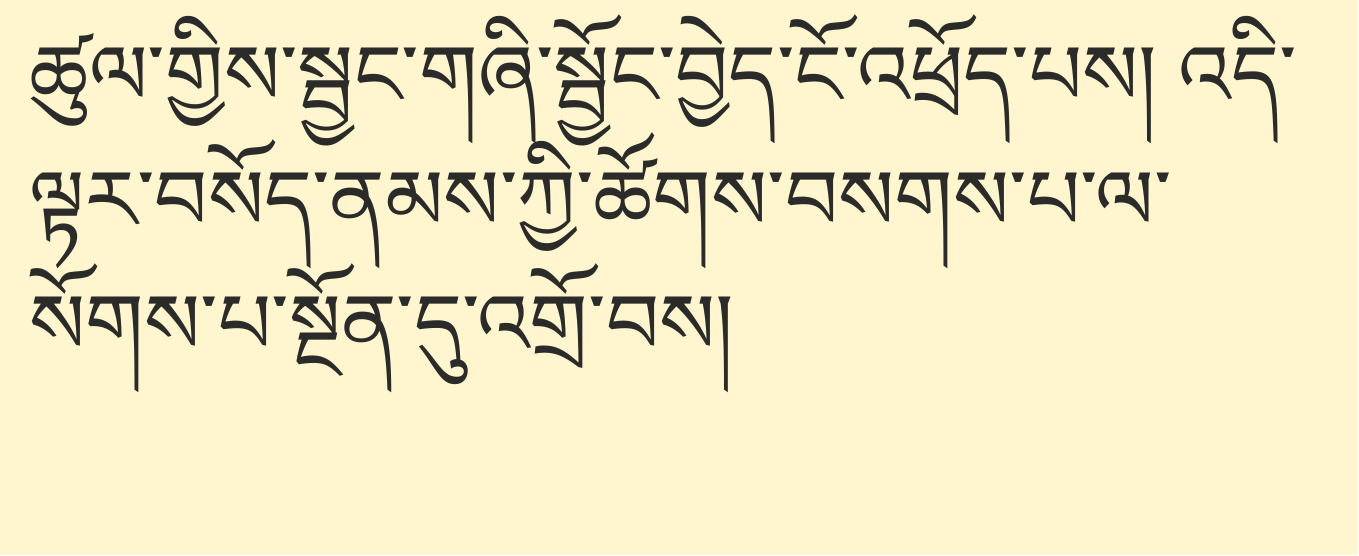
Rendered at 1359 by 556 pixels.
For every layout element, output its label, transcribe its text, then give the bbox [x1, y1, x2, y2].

text ཚུལ་གྱིས་སྦྱང་གཞི་སྦྱོང་བྱེད་ངོ་འཕྲོད་པས། འདི་ལྟར་བསོད་ནམས་ཀྱི་ཚོགས་བསགས་པ་ལ་སོགས་པ་སྔོན་དུ་འགྲོ་བས། [29, 29, 1346, 388]
